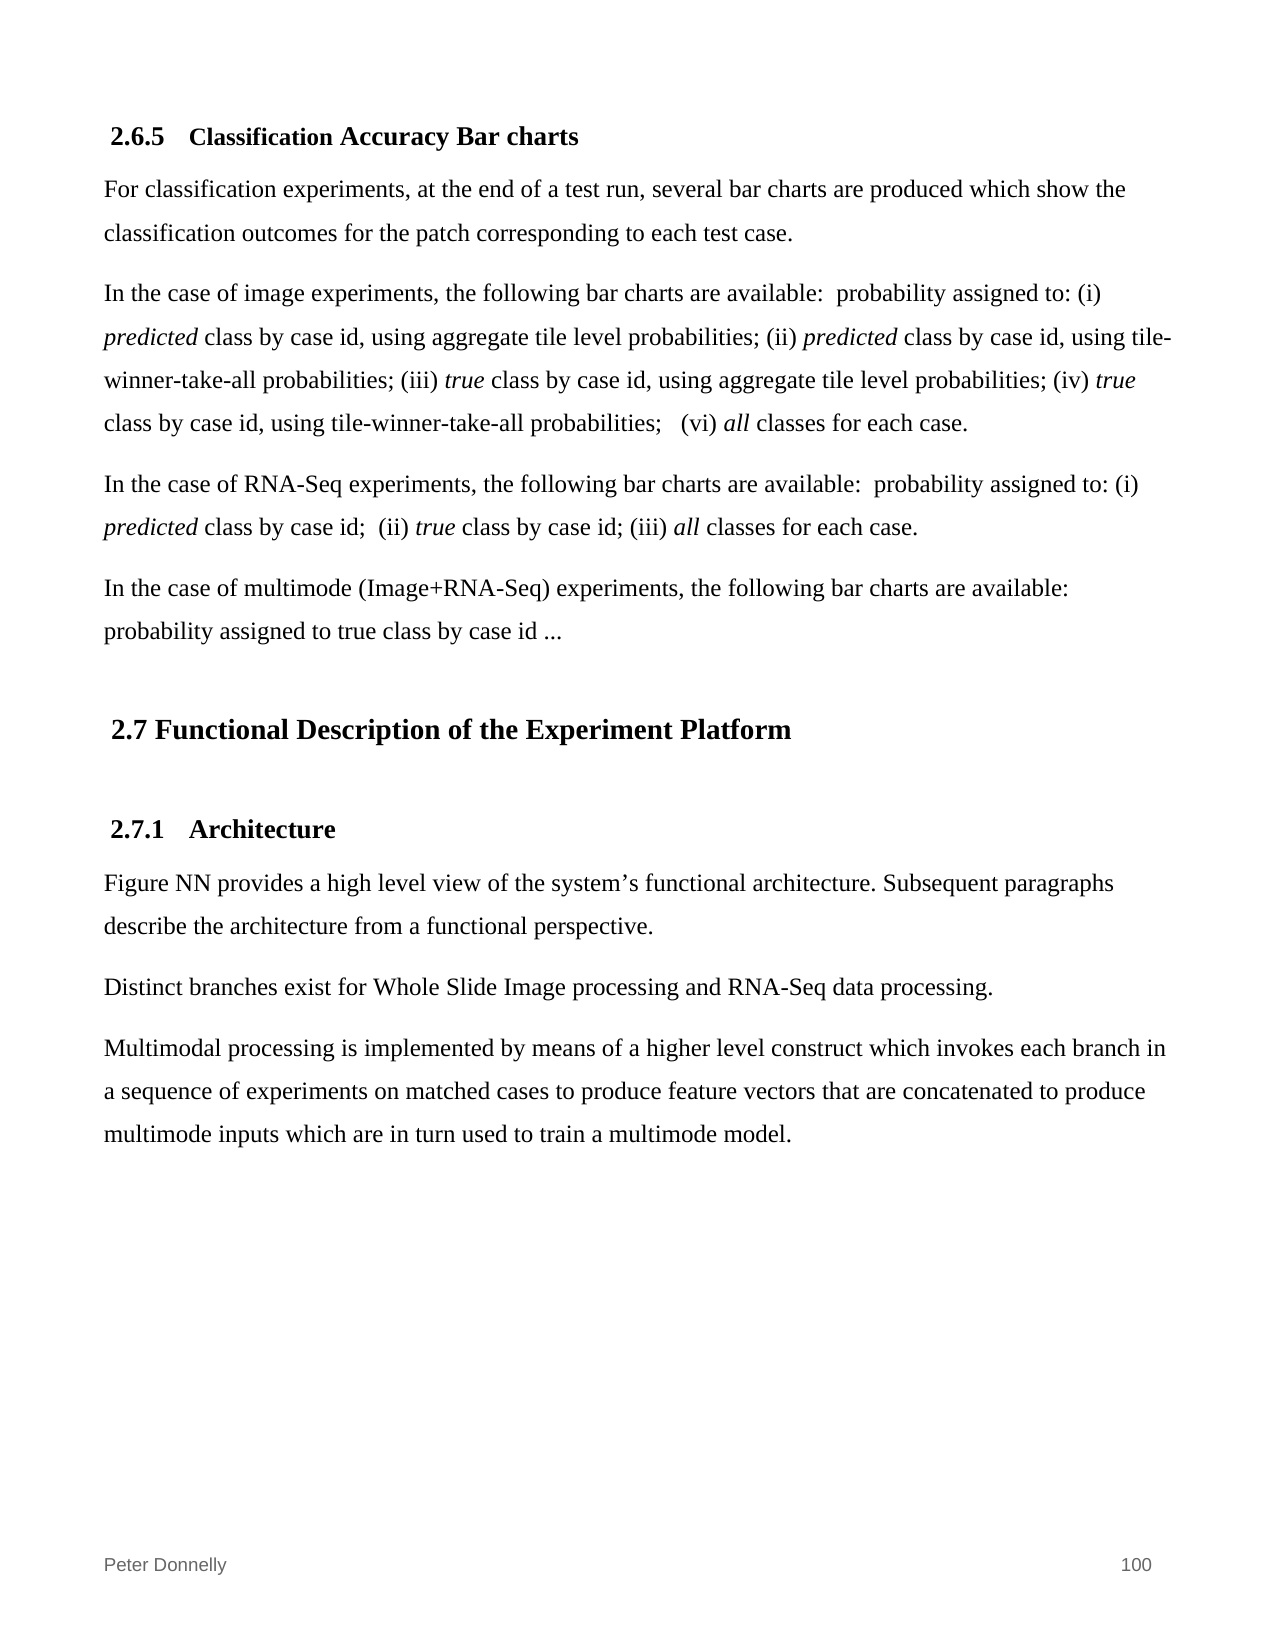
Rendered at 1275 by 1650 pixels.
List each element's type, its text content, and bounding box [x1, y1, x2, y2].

subtitle Functional Description of the Experiment Platform [103, 712, 1181, 746]
text In the case of RNA-Seq experiments, the following bar charts are available: probability assigned to: (i) predicted class by case id; (ii) true class by case id; (iii) all classes for each case. [103, 469, 1181, 541]
subtitle Architecture [103, 813, 1181, 845]
text For classification experiments, at the end of a test run, several bar charts are produced which show the classification outcomes for the patch corresponding to each test case. [103, 174, 1181, 246]
text Figure NN provides a high level view of the system’s functional architecture. Subsequent paragraphs describe the architecture from a functional perspective. [103, 868, 1181, 940]
text In the case of image experiments, the following bar charts are available: probability assigned to: (i) predicted class by case id, using aggregate tile level probabilities; (ii) predicted class by case id, using tile-winner-take-all probabilities; (iii) true class by case id, using aggregate tile level probabilities; (iv) true class by case id, using tile-winner-take-all probabilities; (vi) all classes for each case. [103, 278, 1181, 437]
text Multimodal processing is implemented by means of a higher level construct which invokes each branch in a sequence of experiments on matched cases to produce feature vectors that are concatenated to produce multimode inputs which are in turn used to train a multimode model. [103, 1033, 1181, 1148]
subtitle Classification Accuracy Bar charts [103, 120, 1181, 151]
text In the case of multimode (Image+RNA-Seq) experiments, the following bar charts are available: probability assigned to true class by case id ... [103, 573, 1181, 644]
text Distinct branches exist for Whole Slide Image processing and RNA-Seq data processing. [103, 972, 1181, 1001]
